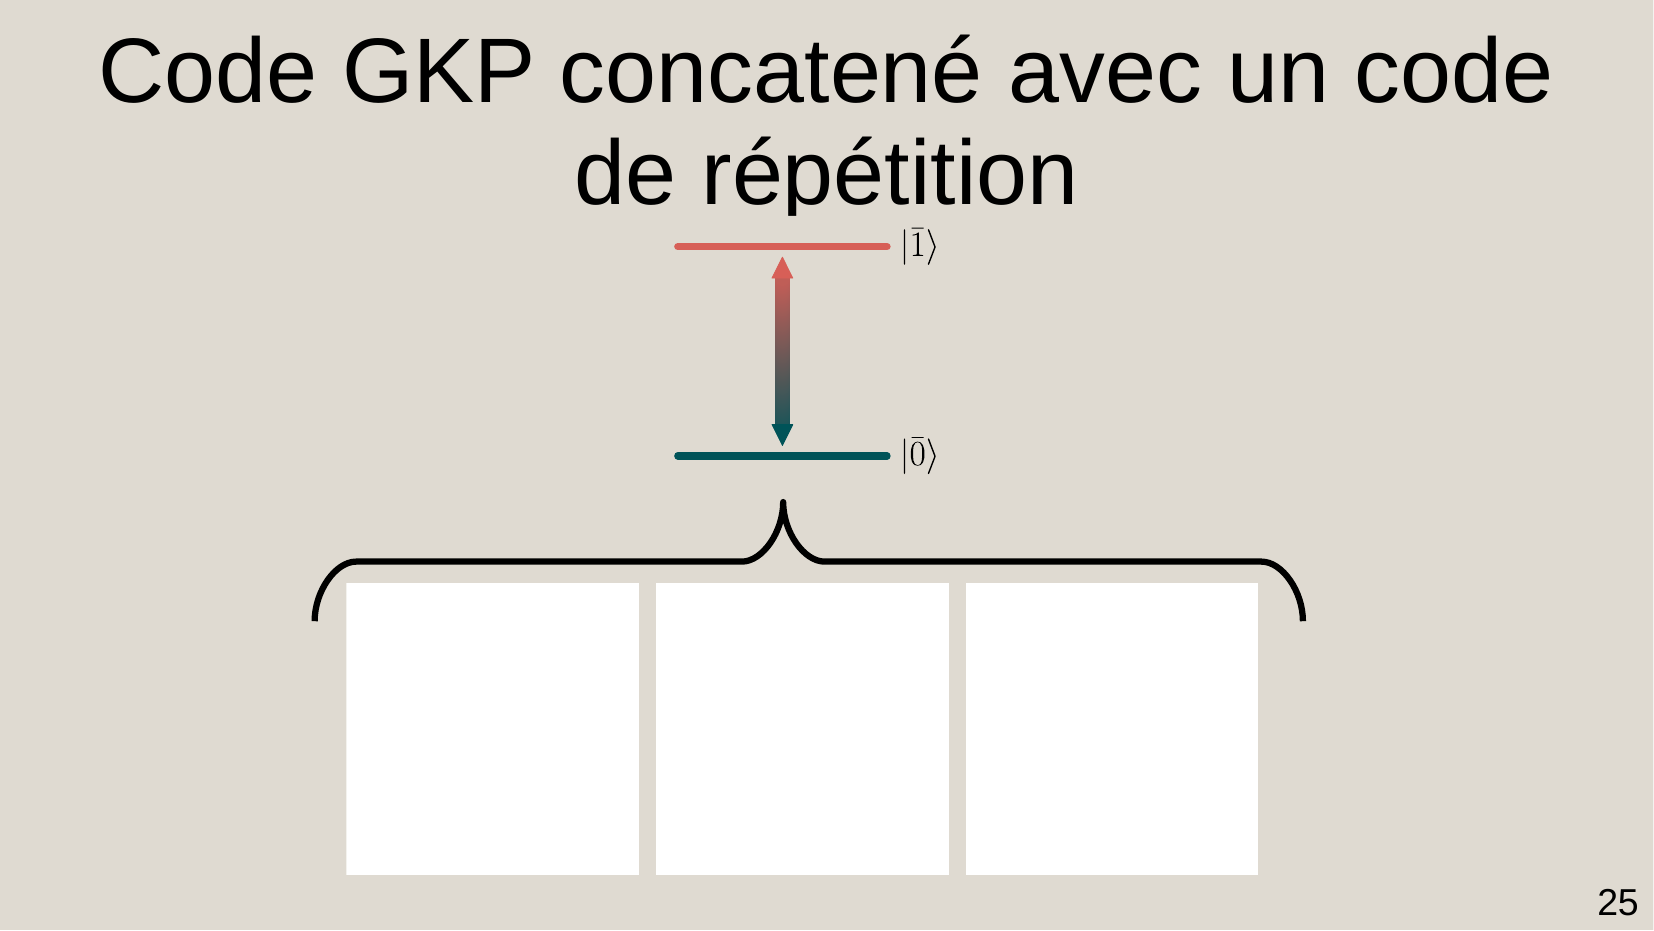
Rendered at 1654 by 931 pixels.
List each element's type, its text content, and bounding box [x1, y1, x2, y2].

picture [346, 582, 640, 876]
picture [666, 215, 953, 487]
picture [656, 582, 949, 876]
text_box [1509, 873, 1654, 931]
title Code GKP concatené avec un code de répétition [82, 19, 1571, 225]
picture [965, 582, 1259, 876]
